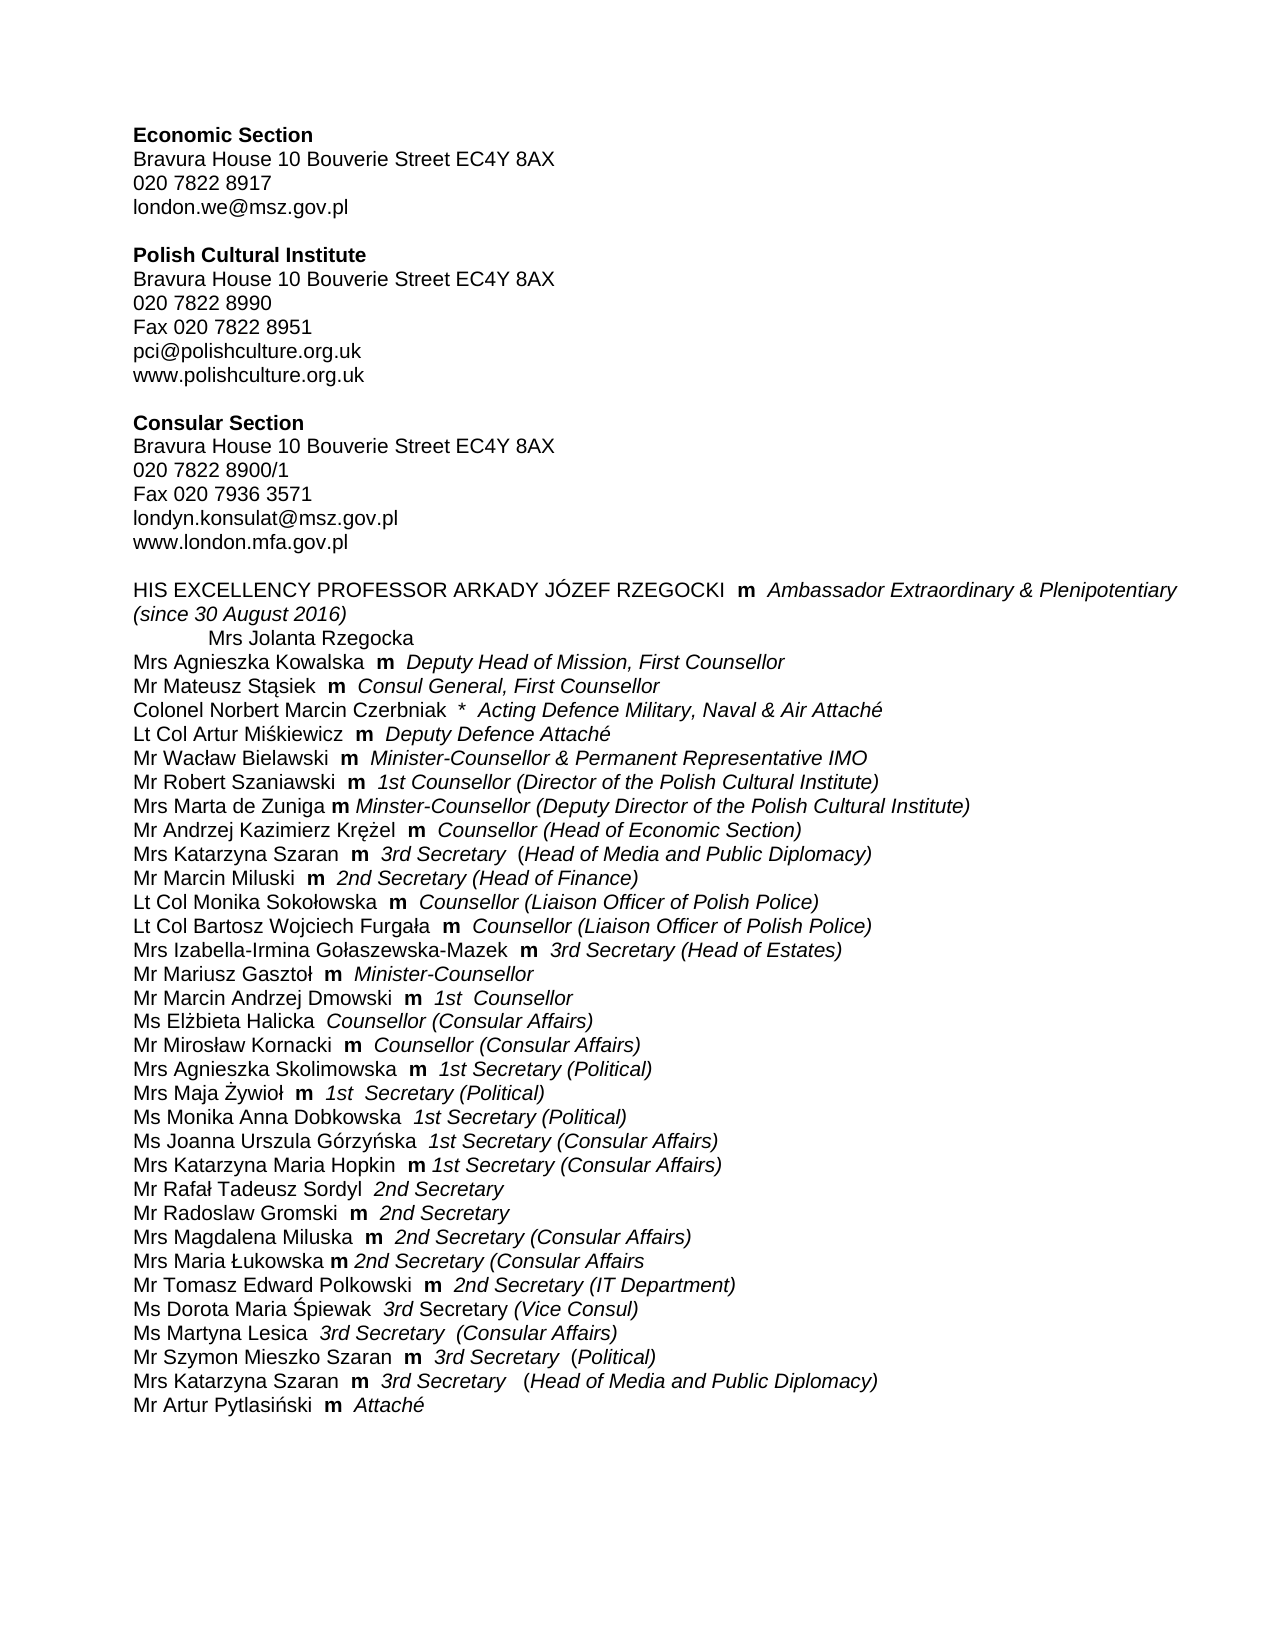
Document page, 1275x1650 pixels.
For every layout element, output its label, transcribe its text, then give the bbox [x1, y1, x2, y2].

text Ms Elżbieta Halicka Counsellor (Consular Affairs) [133, 1009, 1181, 1033]
subtitle Polish Cultural Institute [133, 243, 1181, 267]
text Lt Col Monika Sokołowska m Counsellor (Liaison Officer of Polish Police) [133, 889, 1181, 913]
text Mr Radoslaw Gromski m 2nd Secretary [133, 1201, 1181, 1225]
text Mr Wacław Bielawski m Minister-Counsellor & Permanent Representative IMO [133, 746, 1181, 770]
subtitle Economic Section [133, 123, 1181, 147]
text Mrs Magdalena Miluska m 2nd Secretary (Consular Affairs) [133, 1225, 1181, 1249]
text 020 7822 8990 [133, 291, 1181, 314]
text Mrs Marta de Zuniga m Minster-Counsellor (Deputy Director of the Polish Cultural Institute) [133, 794, 1181, 818]
text www.london.mfa.gov.pl [133, 530, 1181, 554]
text Mr Tomasz Edward Polkowski m 2nd Secretary (IT Department) [133, 1273, 1181, 1297]
text Ms Joanna Urszula Górzyńska 1st Secretary (Consular Affairs) [133, 1129, 1181, 1153]
text Colonel Norbert Marcin Czerbniak * Acting Defence Military, Naval & Air Attaché [133, 698, 1181, 722]
text Fax 020 7936 3571 [133, 482, 1181, 506]
text Bravura House 10 Bouverie Street EC4Y 8AX [133, 147, 1181, 171]
text Mrs Agnieszka Kowalska m Deputy Head of Mission, First Counsellor [133, 650, 1181, 674]
text Mrs Katarzyna Szaran m 3rd Secretary (Head of Media and Public Diplomacy) [133, 842, 1181, 866]
text 020 7822 8900/1 [133, 458, 1181, 482]
text Bravura House 10 Bouverie Street EC4Y 8AX [133, 434, 1181, 458]
text HIS EXCELLENCY PROFESSOR ARKADY JÓZEF RZEGOCKI m Ambassador Extraordinary & Plenipotentiary (since 30 August 2016) [133, 578, 1181, 626]
text Mr Mateusz Stąsiek m Consul General, First Counsellor [133, 674, 1181, 698]
text Mr Andrzej Kazimierz Krężel m Counsellor (Head of Economic Section) [133, 818, 1181, 842]
text 020 7822 8917 [133, 171, 1181, 195]
text Mrs Maria Łukowska m 2nd Secretary (Consular Affairs [133, 1249, 1181, 1273]
text Ms Martyna Lesica 3rd Secretary (Consular Affairs) [133, 1321, 1181, 1345]
text Mrs Maja Żywioł m 1st Secretary (Political) [133, 1081, 1181, 1105]
text Lt Col Artur Miśkiewicz m Deputy Defence Attaché [133, 722, 1181, 746]
subtitle Consular Section [133, 410, 1181, 434]
text pci@polishculture.org.uk [133, 338, 1181, 362]
text Mr Marcin Miluski m 2nd Secretary (Head of Finance) [133, 866, 1181, 889]
text Fax 020 7822 8951 [133, 314, 1181, 338]
text Mrs Jolanta Rzegocka [133, 626, 1181, 650]
text Mr Mirosław Kornacki m Counsellor (Consular Affairs) [133, 1033, 1181, 1057]
text Mr Robert Szaniawski m 1st Counsellor (Director of the Polish Cultural Institute) [133, 770, 1181, 794]
text Ms Dorota Maria Śpiewak 3rd Secretary (Vice Consul) [133, 1297, 1181, 1321]
text Mrs Katarzyna Szaran m 3rd Secretary (Head of Media and Public Diplomacy) [133, 1369, 1181, 1393]
text www.polishculture.org.uk [133, 362, 1181, 386]
text Ms Monika Anna Dobkowska 1st Secretary (Political) [133, 1105, 1181, 1129]
text londyn.konsulat@msz.gov.pl [133, 506, 1181, 530]
text Lt Col Bartosz Wojciech Furgała m Counsellor (Liaison Officer of Polish Police) [133, 913, 1181, 937]
text Bravura House 10 Bouverie Street EC4Y 8AX [133, 267, 1181, 291]
text london.we@msz.gov.pl [133, 195, 1181, 219]
text Mrs Agnieszka Skolimowska m 1st Secretary (Political) [133, 1057, 1181, 1081]
text Mr Marcin Andrzej Dmowski m 1st Counsellor [133, 985, 1181, 1009]
text Mrs Izabella-Irmina Gołaszewska-Mazek m 3rd Secretary (Head of Estates) Mr Mariusz Gasztoł m Minister-Counsellor [133, 937, 1181, 985]
text Mrs Katarzyna Maria Hopkin m 1st Secretary (Consular Affairs) [133, 1153, 1181, 1177]
text Mr Szymon Mieszko Szaran m 3rd Secretary (Political) [133, 1345, 1181, 1369]
text Mr Rafał Tadeusz Sordyl 2nd Secretary [133, 1177, 1181, 1201]
text Mr Artur Pytlasiński m Attaché [133, 1393, 1181, 1417]
